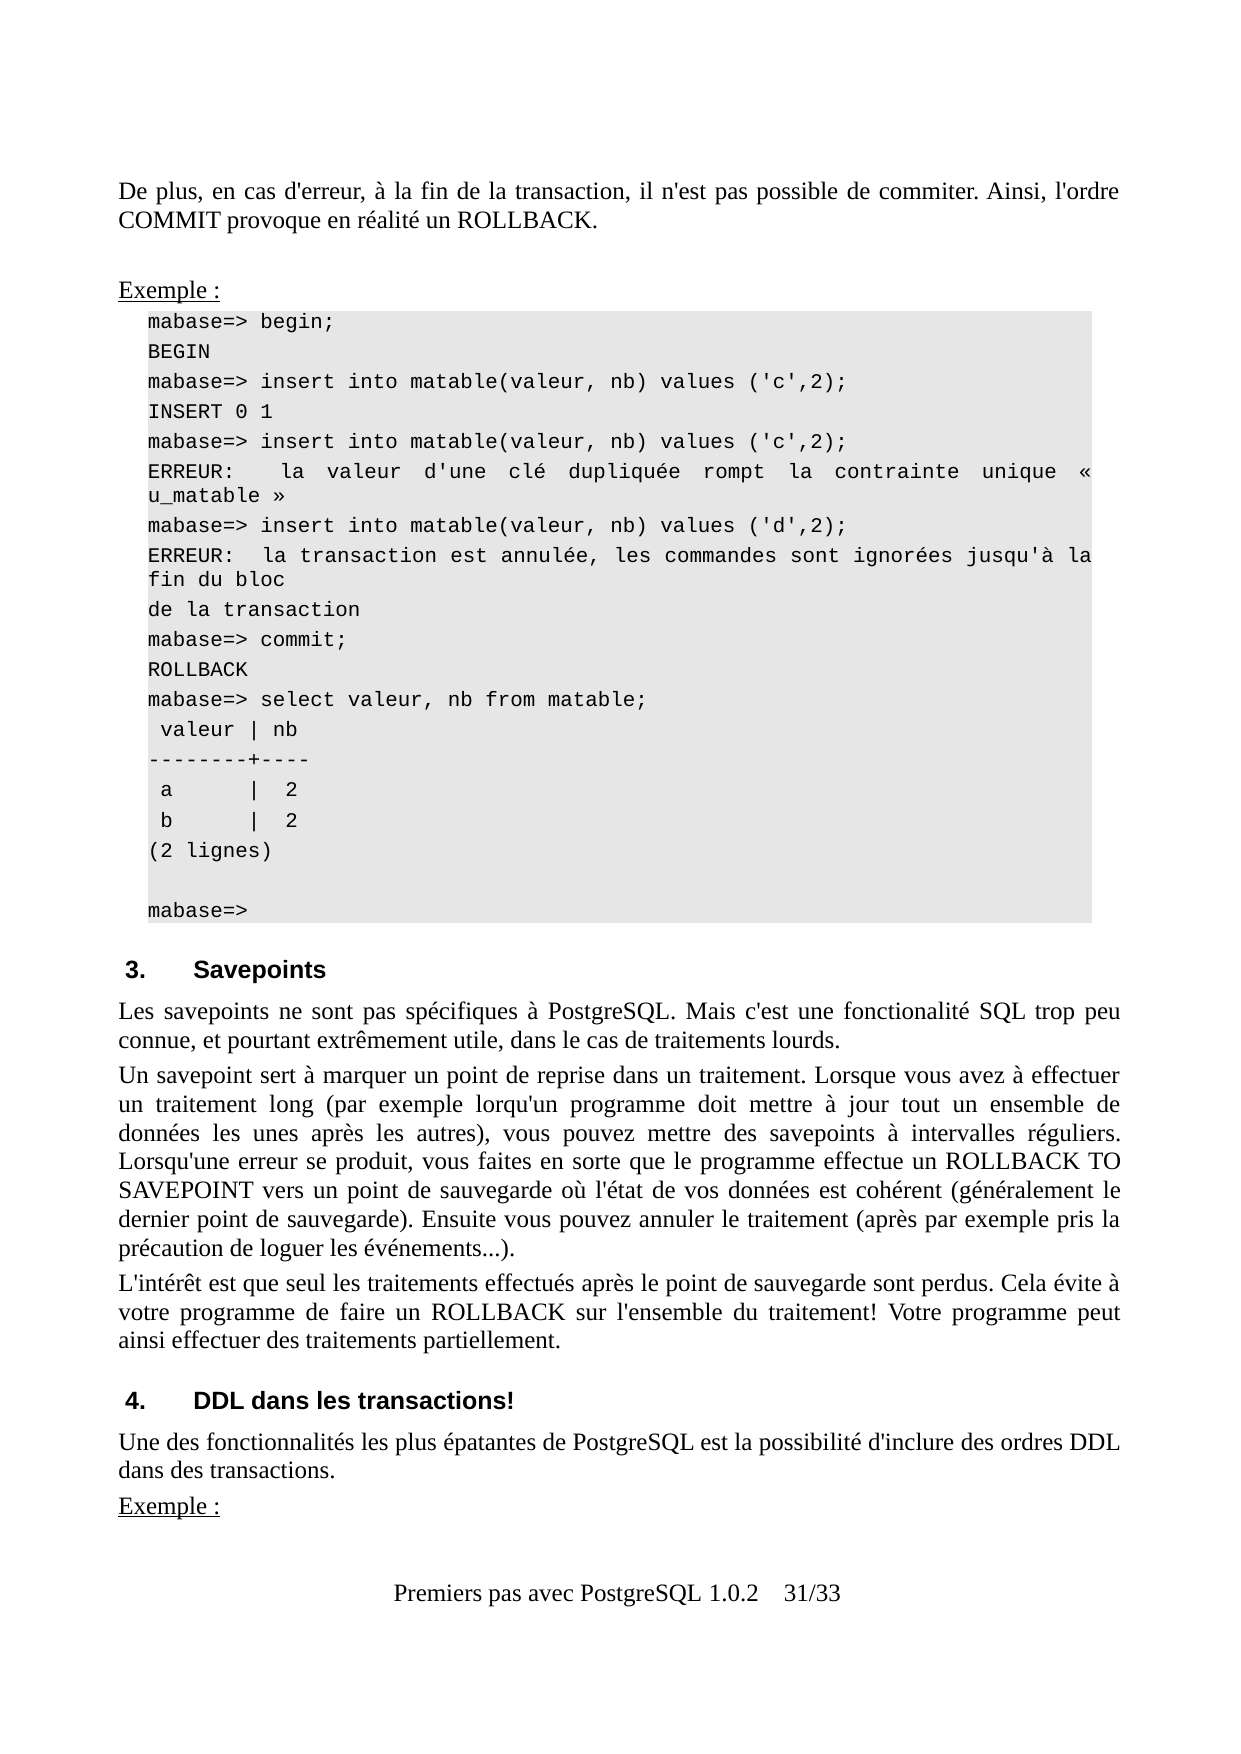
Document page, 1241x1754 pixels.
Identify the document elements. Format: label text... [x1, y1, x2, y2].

text valeur | nb [148, 719, 1092, 743]
text ERREUR: la valeur d'une clé dupliquée rompt la contrainte unique « u_matable » [148, 461, 1092, 508]
text (2 lignes) [148, 840, 1092, 863]
text mabase=> insert into matable(valeur, nb) values ('c',2); [148, 371, 1092, 394]
text ROLLBACK [148, 659, 1092, 683]
subtitle DDL dans les transactions! [118, 1386, 1122, 1414]
subtitle Savepoints [118, 955, 1122, 984]
text Un savepoint sert à marquer un point de reprise dans un traitement. Lorsque vous avez à effectuer un traitement long (par exemple lorqu'un programme doit mettre à jour tout un ensemble de données les unes après les autres), vous pouvez mettre des savepoints à intervalles réguliers. Lorsqu'une erreur se produit, vous faites en sorte que le programme effectue un ROLLBACK TO SAVEPOINT vers un point de sauvegarde où l'état de vos données est cohérent (généralement le dernier point de sauvegarde). Ensuite vous pouvez annuler le traitement (après par exemple pris la précaution de loguer les événements...). [118, 1060, 1122, 1261]
text ERREUR: la transaction est annulée, les commandes sont ignorées jusqu'à la fin du bloc [148, 545, 1092, 592]
text Les savepoints ne sont pas spécifiques à PostgreSQL. Mais c'est une fonctionalité SQL trop peu connue, et pourtant extrêmement utile, dans le cas de traitements lourds. [118, 996, 1122, 1054]
text a | 2 [148, 779, 1092, 803]
text BEGIN [148, 341, 1092, 364]
text INSERT 0 1 [148, 401, 1092, 425]
text mabase=> [148, 900, 1092, 923]
text mabase=> insert into matable(valeur, nb) values ('d',2); [148, 515, 1092, 539]
text mabase=> commit; [148, 629, 1092, 653]
text b | 2 [148, 809, 1092, 833]
text mabase=> begin; [148, 311, 1092, 334]
text mabase=> select valeur, nb from matable; [148, 689, 1092, 713]
text de la transaction [148, 599, 1092, 622]
text De plus, en cas d'erreur, à la fin de la transaction, il n'est pas possible de commiter. Ainsi, l'ordre COMMIT provoque en réalité un ROLLBACK. [118, 176, 1122, 234]
text mabase=> insert into matable(valeur, nb) values ('c',2); [148, 431, 1092, 455]
text Exemple : [118, 1491, 1122, 1519]
text L'intérêt est que seul les traitements effectués après le point de sauvegarde sont perdus. Cela évite à votre programme de faire un ROLLBACK sur l'ensemble du traitement! Votre programme peut ainsi effectuer des traitements partiellement. [118, 1268, 1122, 1354]
text Exemple : [118, 276, 1122, 304]
text Une des fonctionnalités les plus épatantes de PostgreSQL est la possibilité d'inclure des ordres DDL dans des transactions. [118, 1427, 1122, 1484]
text --------+---- [148, 749, 1092, 773]
